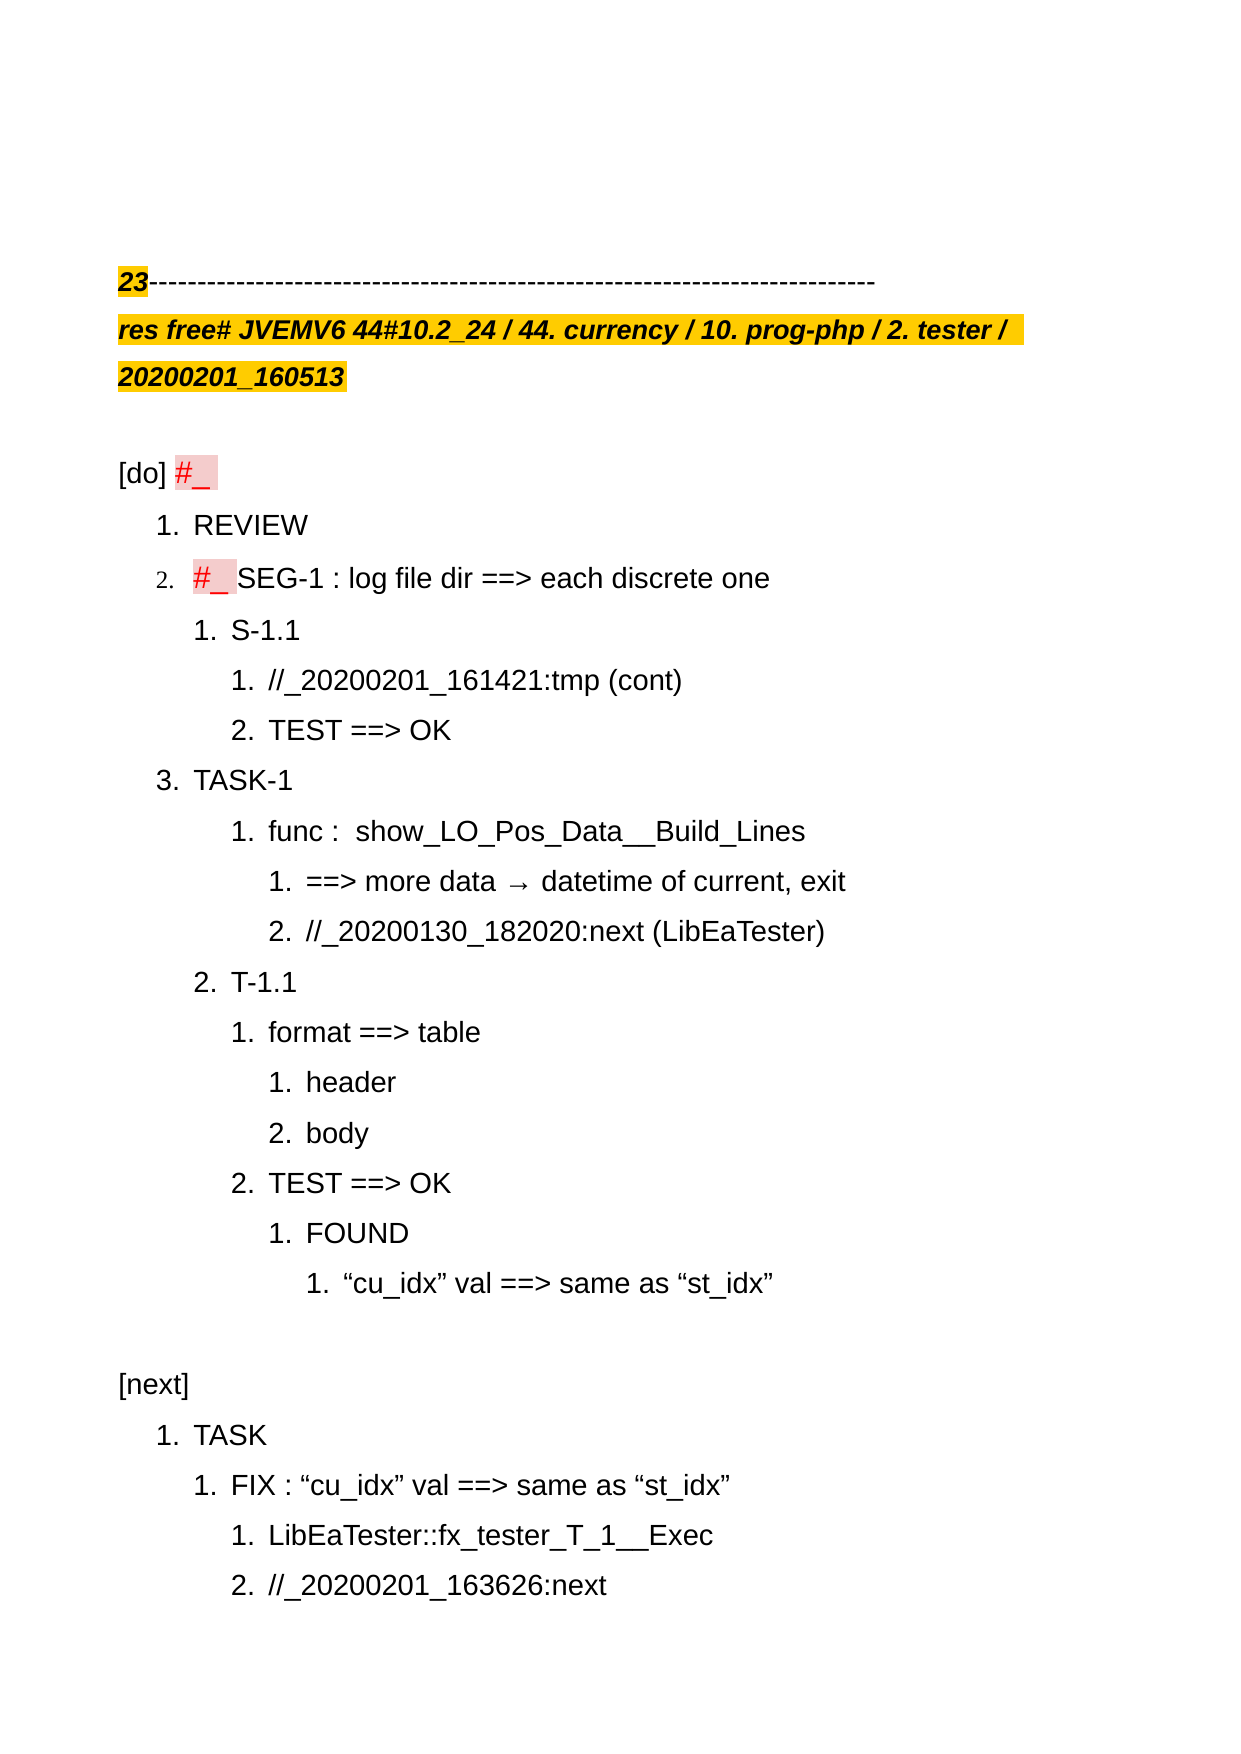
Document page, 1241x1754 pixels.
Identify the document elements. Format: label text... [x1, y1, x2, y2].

list “cu_idx” val ==> same as “st_idx” [306, 1267, 1122, 1300]
list //_20200201_161421:tmp (cont) [231, 663, 1122, 696]
list body [268, 1116, 1122, 1149]
list #_ SEG-1 : log file dir ==> each discrete one [156, 559, 1122, 594]
text [next] [118, 1367, 1122, 1401]
list S-1.1 [193, 612, 1122, 646]
text 23--------------------------------------------------------------------------- [118, 263, 1122, 297]
list T-1.1 [193, 965, 1122, 998]
text [do] #_ [118, 454, 1122, 490]
list TASK-1 [156, 763, 1122, 797]
list format ==> table [231, 1015, 1122, 1048]
list TEST ==> OK [231, 713, 1122, 747]
list func : show_LO_Pos_Data__Build_Lines [231, 814, 1122, 847]
list REVIEW [156, 508, 1122, 542]
text res free# JVEMV6 44#10.2_24 / 44. currency / 10. prog-php / 2. tester / 20200201_160513 [118, 314, 1122, 392]
list FOUND [268, 1216, 1122, 1250]
list //_20200130_182020:next (LibEaTester) [268, 914, 1122, 948]
list ==> more data → datetime of current, exit [268, 864, 1122, 898]
list FIX : “cu_idx” val ==> same as “st_idx” [193, 1468, 1122, 1501]
list LibEaTester::fx_tester_T_1__Exec [231, 1518, 1122, 1552]
list TEST ==> OK [231, 1166, 1122, 1199]
list header [268, 1065, 1122, 1099]
list //_20200201_163626:next [231, 1568, 1122, 1602]
list TASK [156, 1417, 1122, 1451]
